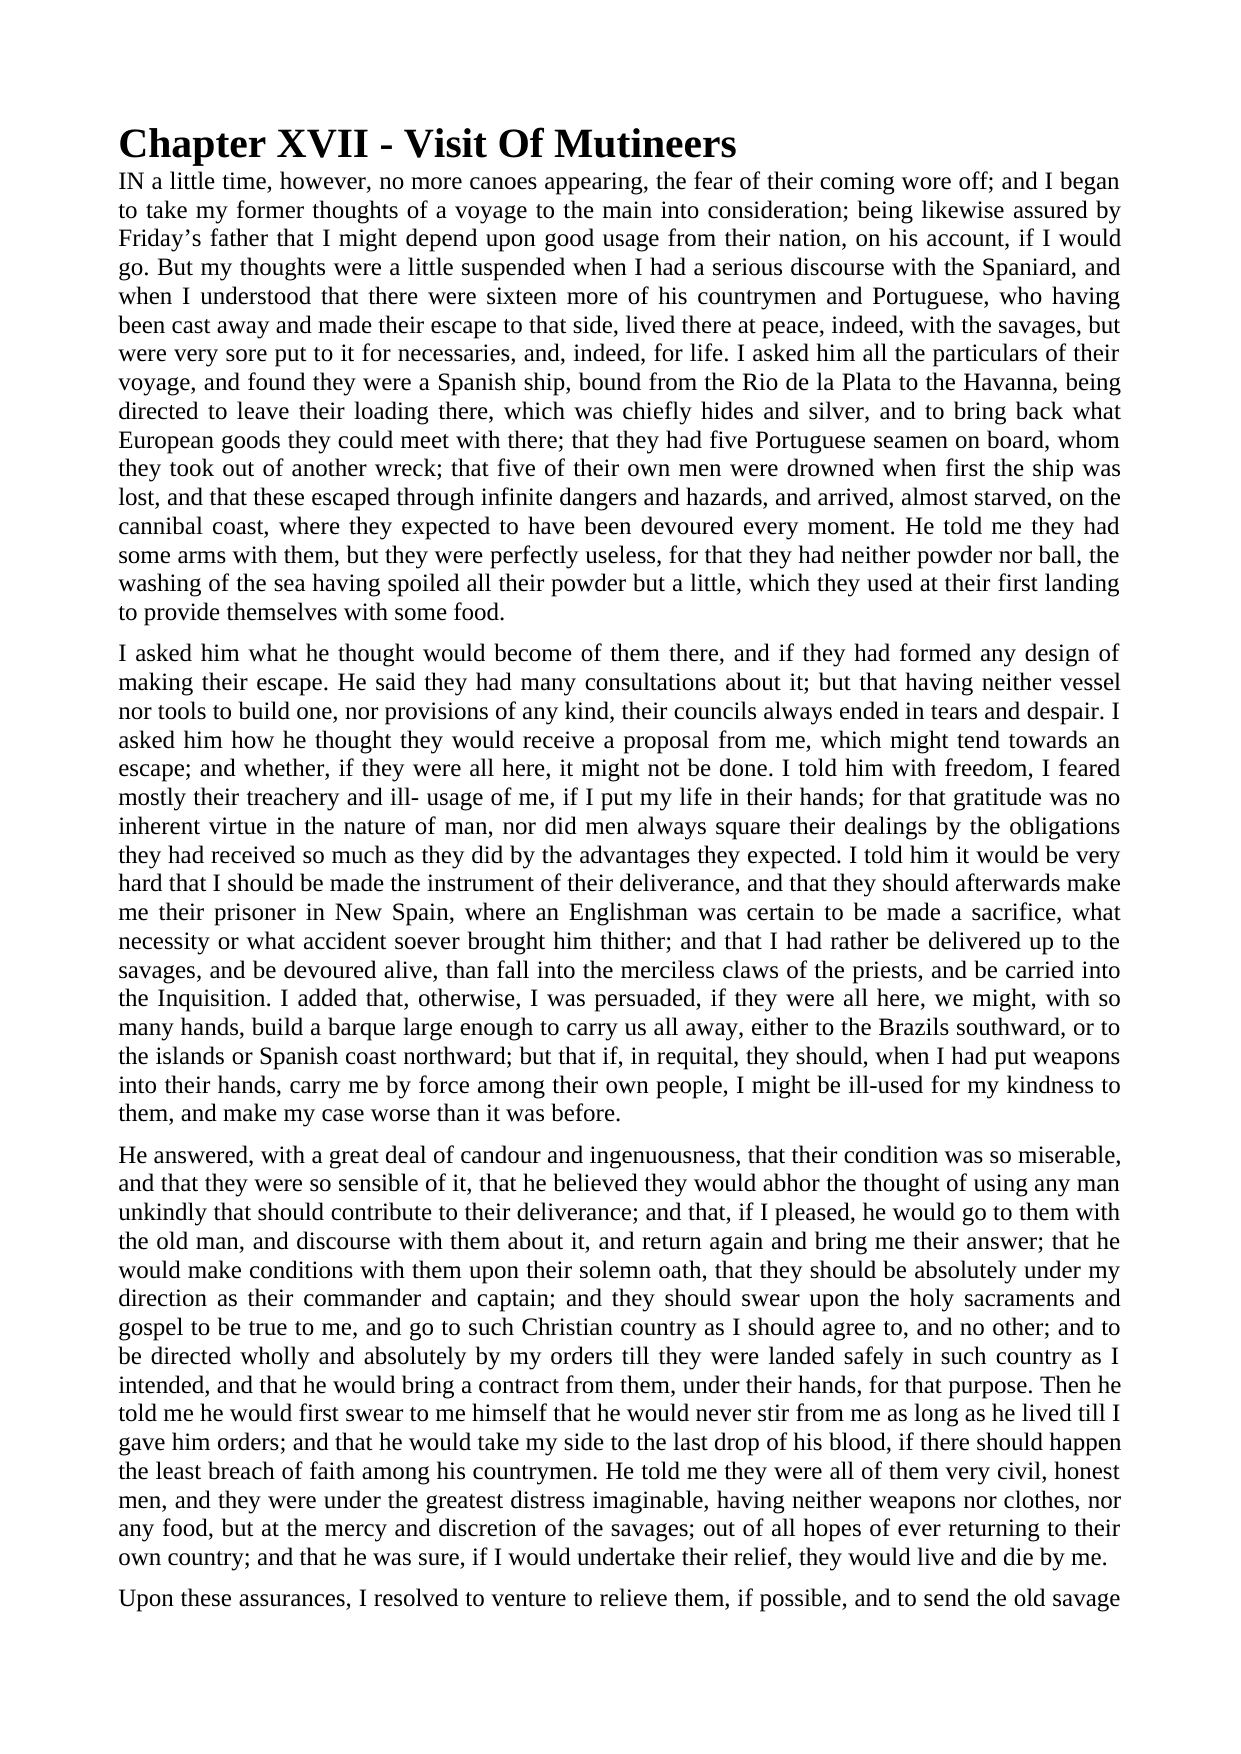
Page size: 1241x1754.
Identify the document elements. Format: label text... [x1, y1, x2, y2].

text IN a little time, however, no more canoes appearing, the fear of their coming wore off; and I began to take my former thoughts of a voyage to the main into consideration; being likewise assured by Friday’s father that I might depend upon good usage from their nation, on his account, if I would go. But my thoughts were a little suspended when I had a serious discourse with the Spaniard, and when I understood that there were sixteen more of his countrymen and Portuguese, who having been cast away and made their escape to that side, lived there at peace, indeed, with the savages, but were very sore put to it for necessaries, and, indeed, for life. I asked him all the particulars of their voyage, and found they were a Spanish ship, bound from the Rio de la Plata to the Havanna, being directed to leave their loading there, which was chiefly hides and silver, and to bring back what European goods they could meet with there; that they had five Portuguese seamen on board, whom they took out of another wreck; that five of their own men were drowned when first the ship was lost, and that these escaped through infinite dangers and hazards, and arrived, almost starved, on the cannibal coast, where they expected to have been devoured every moment. He told me they had some arms with them, but they were perfectly useless, for that they had neither powder nor ball, the washing of the sea having spoiled all their powder but a little, which they used at their first landing to provide themselves with some food. [118, 166, 1122, 626]
text He answered, with a great deal of candour and ingenuousness, that their condition was so miserable, and that they were so sensible of it, that he believed they would abhor the thought of using any man unkindly that should contribute to their deliverance; and that, if I pleased, he would go to them with the old man, and discourse with them about it, and return again and bring me their answer; that he would make conditions with them upon their solemn oath, that they should be absolutely under my direction as their commander and captain; and they should swear upon the holy sacraments and gospel to be true to me, and go to such Christian country as I should agree to, and no other; and to be directed wholly and absolutely by my orders till they were landed safely in such country as I intended, and that he would bring a contract from them, under their hands, for that purpose. Then he told me he would first swear to me himself that he would never stir from me as long as he lived till I gave him orders; and that he would take my side to the last drop of his blood, if there should happen the least breach of faith among his countrymen. He told me they were all of them very civil, honest men, and they were under the greatest distress imaginable, having neither weapons nor clothes, nor any food, but at the mercy and discretion of the savages; out of all hopes of ever returning to their own country; and that he was sure, if I would undertake their relief, they would live and die by me. [118, 1140, 1122, 1571]
subtitle Chapter XVII - Visit Of Mutineers [118, 118, 1122, 166]
text I asked him what he thought would become of them there, and if they had formed any design of making their escape. He said they had many consultations about it; but that having neither vessel nor tools to build one, nor provisions of any kind, their councils always ended in tears and despair. I asked him how he thought they would receive a proposal from me, which might tend towards an escape; and whether, if they were all here, it might not be done. I told him with freedom, I feared mostly their treachery and ill- usage of me, if I put my life in their hands; for that gratitude was no inherent virtue in the nature of man, nor did men always square their dealings by the obligations they had received so much as they did by the advantages they expected. I told him it would be very hard that I should be made the instrument of their deliverance, and that they should afterwards make me their prisoner in New Spain, where an Englishman was certain to be made a sacrifice, what necessity or what accident soever brought him thither; and that I had rather be delivered up to the savages, and be devoured alive, than fall into the merciless claws of the priests, and be carried into the Inquisition. I added that, otherwise, I was persuaded, if they were all here, we might, with so many hands, build a barque large enough to carry us all away, either to the Brazils southward, or to the islands or Spanish coast northward; but that if, in requital, they should, when I had put weapons into their hands, carry me by force among their own people, I might be ill-used for my kindness to them, and make my case worse than it was before. [118, 638, 1122, 1127]
text Upon these assurances, I resolved to venture to relieve them, if possible, and to send the old savage [118, 1583, 1122, 1612]
